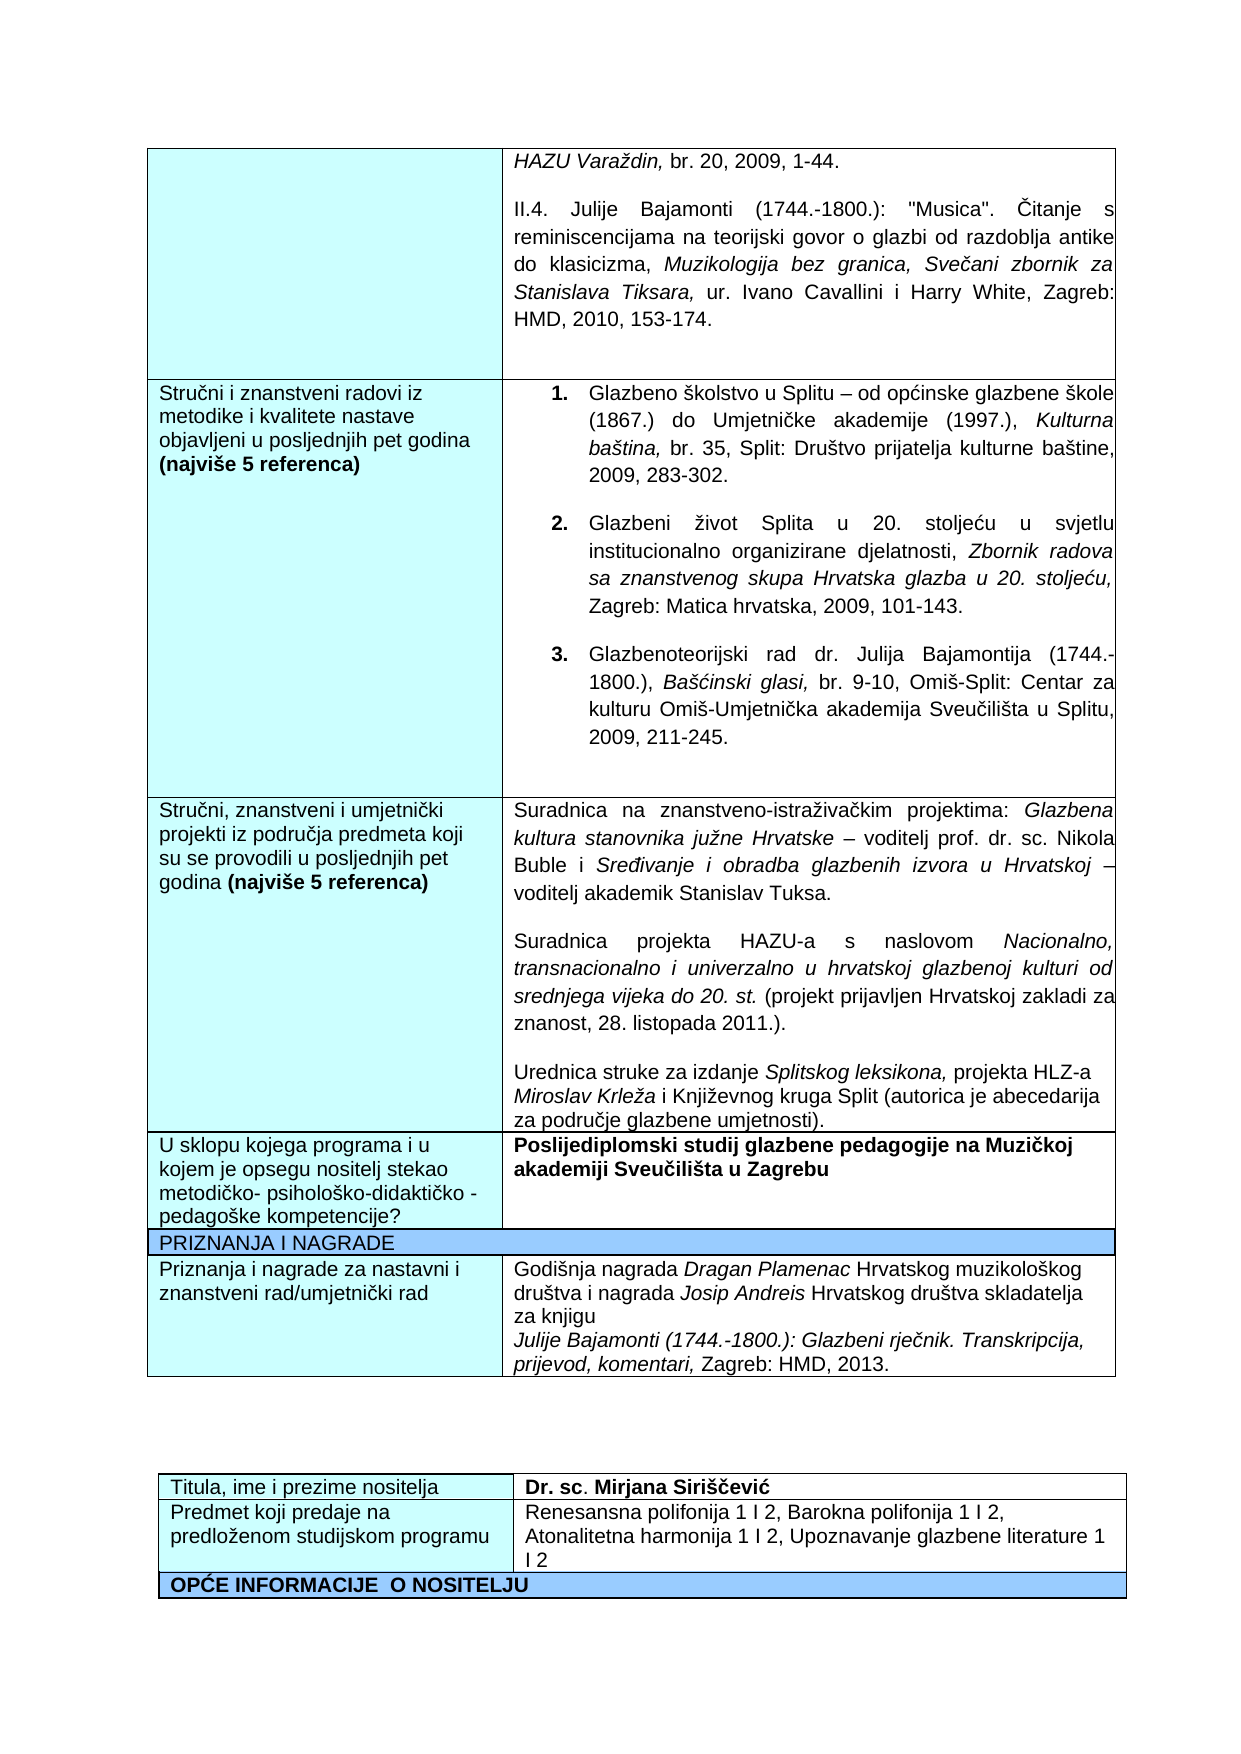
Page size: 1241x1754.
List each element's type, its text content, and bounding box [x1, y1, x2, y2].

table_cell Renesansna polifonija 1 I 2, Barokna polifonija 1 I 2, Atonalitetna harmonija 1 I 2, Upoznavanje glazbene literature 1 I 2 [514, 1500, 1126, 1571]
table_cell Stručni, znanstveni i umjetnički projekti iz područja predmeta koji su se provodili u posljednjih pet godina (najviše 5 referenca) [148, 798, 502, 1131]
table_cell Predmet koji predaje na predloženom studijskom programu [159, 1500, 513, 1571]
table_cell OPĆE INFORMACIJE O NOSITELJU [160, 1573, 1126, 1597]
table_cell Glazbeno školstvo u Splitu – od općinske glazbene škole (1867.) do Umjetničke akademije (1997.), Kulturna baština, br. 35, Split: Društvo prijatelja kulturne baštine, 2009, 283-302. Glazbeni život Splita u 20. stoljeću u svjetlu institucionalno organizirane djelatnosti, Zbornik radova sa znanstvenog skupa Hrvatska glazba u 20. stoljeću, Zagreb: Matica hrvatska, 2009, 101-143. Glazbenoteorijski rad dr. Julija Bajamontija (1744.-1800.), Bašćinski glasi, br. 9-10, Omiš-Split: Centar za kulturu Omiš-Umjetnička akademija Sveučilišta u Splitu, 2009, 211-245. [503, 380, 1115, 797]
table_cell U sklopu kojega programa i u kojem je opsegu nositelj stekao metodičko- psihološko-didaktičko -pedagoške kompetencije? [148, 1133, 502, 1228]
table_cell Stručni i znanstveni radovi iz metodike i kvalitete nastave objavljeni u posljednjih pet godina (najviše 5 referenca) [148, 380, 502, 797]
table_cell HAZU Varaždin, br. 20, 2009, 1-44. II.4. Julije Bajamonti (1744.-1800.): "Musica". Čitanje s reminiscencijama na teorijski govor o glazbi od razdoblja antike do klasicizma, Muzikologija bez granica, Svečani zbornik za Stanislava Tiksara, ur. Ivano Cavallini i Harry White, Zagreb: HMD, 2010, 153-174. [503, 149, 1115, 379]
table_cell Suradnica na znanstveno-istraživačkim projektima: Glazbena kultura stanovnika južne Hrvatske – voditelj prof. dr. sc. Nikola Buble i Sređivanje i obradba glazbenih izvora u Hrvatskoj – voditelj akademik Stanislav Tuksa. Suradnica projekta HAZU-a s naslovom Nacionalno, transnacionalno i univerzalno u hrvatskoj glazbenoj kulturi od srednjega vijeka do 20. st. (projekt prijavljen Hrvatskoj zakladi za znanost, 28. listopada 2011.). Urednica struke za izdanje Splitskog leksikona, projekta HLZ-a Miroslav Krleža i Književnog kruga Split (autorica je abecedarija za područje glazbene umjetnosti). [503, 798, 1115, 1131]
table_cell [148, 149, 502, 379]
table_header Titula, ime i prezime nositelja [159, 1475, 513, 1498]
table_header Dr. sc. Mirjana Siriščević [514, 1474, 1126, 1498]
table_cell Godišnja nagrada Dragan Plamenac Hrvatskog muzikološkog društva i nagrada Josip Andreis Hrvatskog društva skladatelja za knjigu Julije Bajamonti (1744.-1800.): Glazbeni rječnik. Transkripcija, prijevod, komentari, Zagreb: HMD, 2013. [503, 1256, 1115, 1376]
table_cell Poslijediplomski studij glazbene pedagogije na Muzičkoj akademiji Sveučilišta u Zagrebu [503, 1133, 1115, 1228]
table_cell Priznanja i nagrade za nastavni i znanstveni rad/umjetnički rad [148, 1256, 502, 1376]
table_cell PRIZNANJA I NAGRADE [149, 1230, 1114, 1254]
